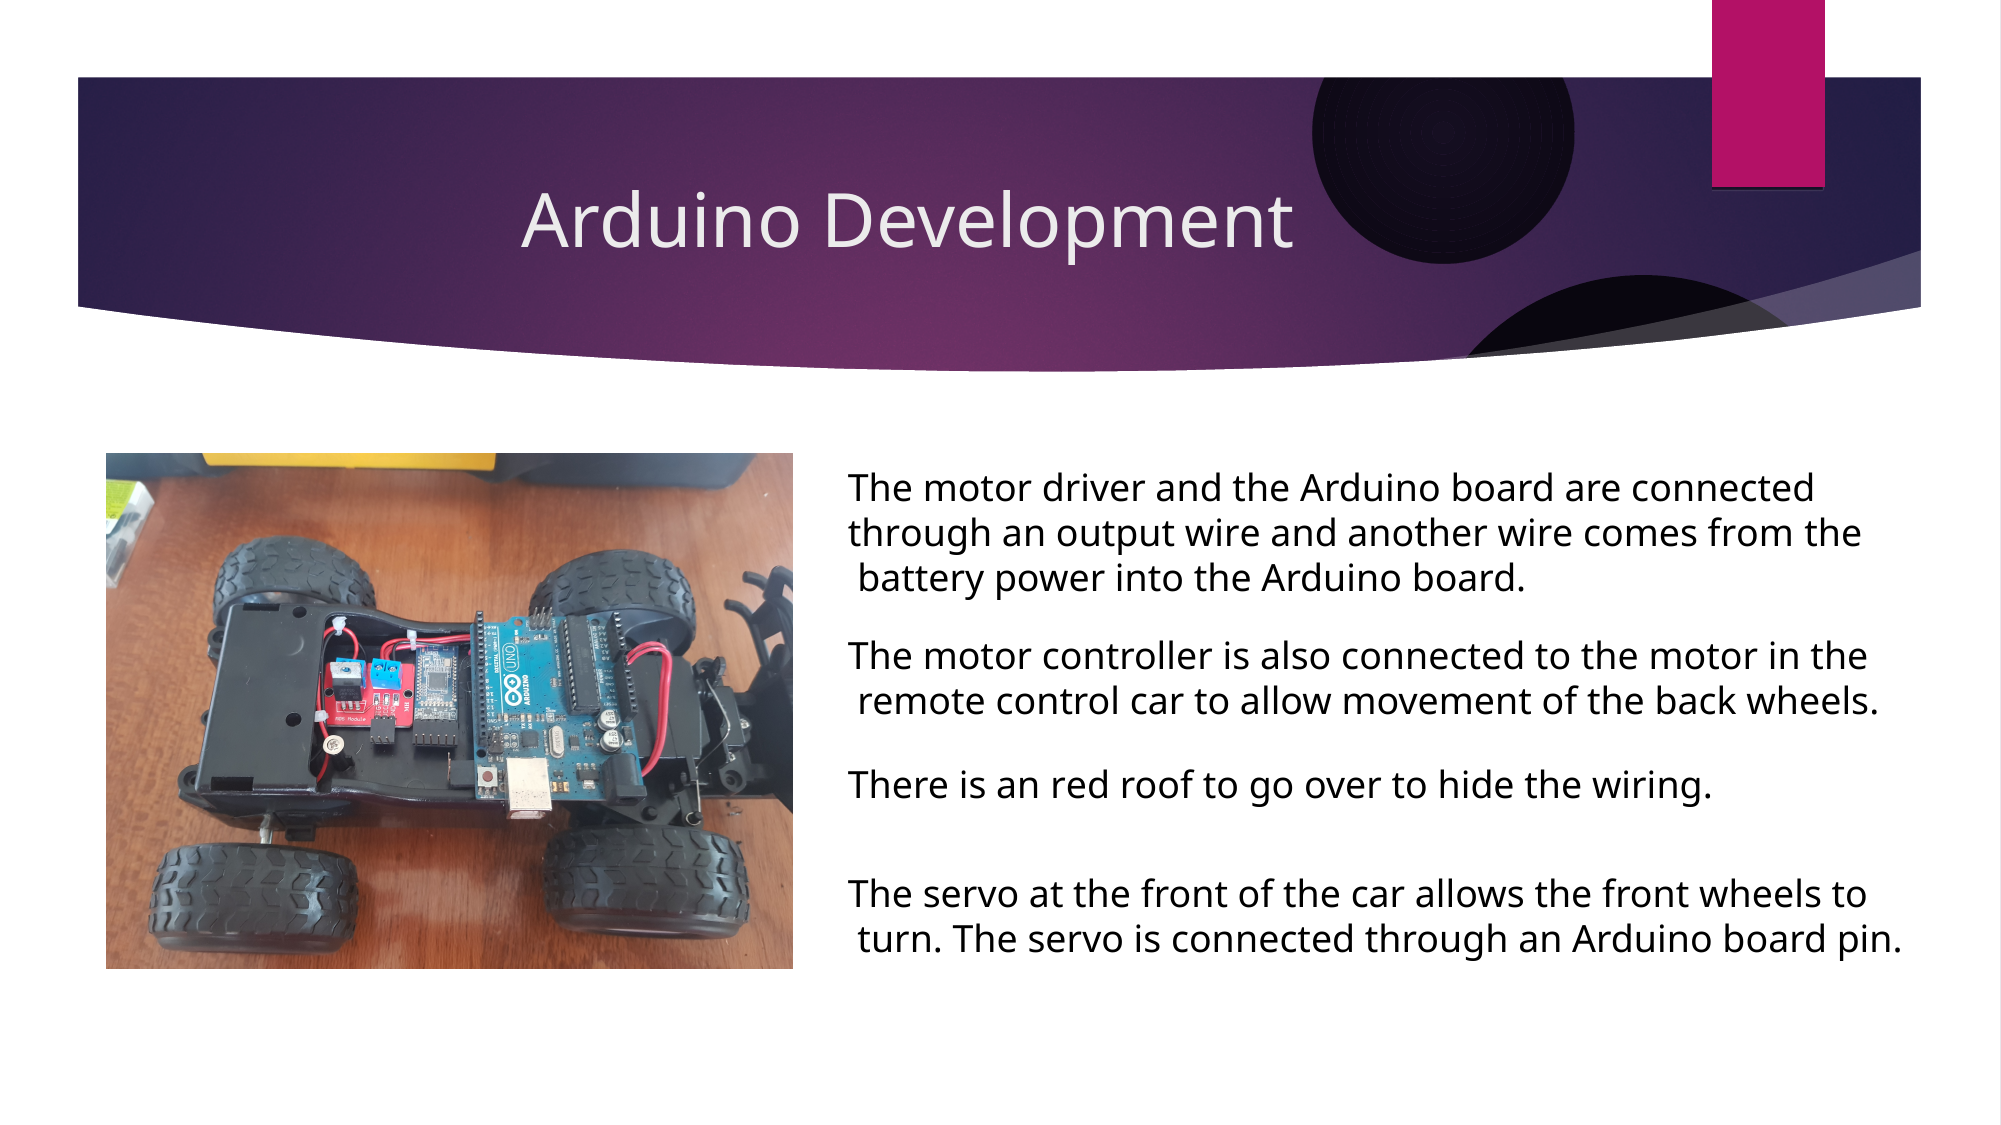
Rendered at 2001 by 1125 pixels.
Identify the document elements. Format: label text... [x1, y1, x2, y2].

title Arduino Development [189, 159, 1627, 276]
text_box The motor controller is also connected to the motor in the remote control car to allow movement of the back wheels. [832, 624, 1949, 731]
text_box There is an red roof to go over to hide the wiring. [832, 753, 1777, 815]
text_box The motor driver and the Arduino board are connected through an output wire and another wire comes from the battery power into the Arduino board. [832, 456, 1913, 608]
text_box The servo at the front of the car allows the front wheels to turn. The servo is connected through an Arduino board pin. [832, 862, 1958, 969]
picture [106, 453, 793, 969]
